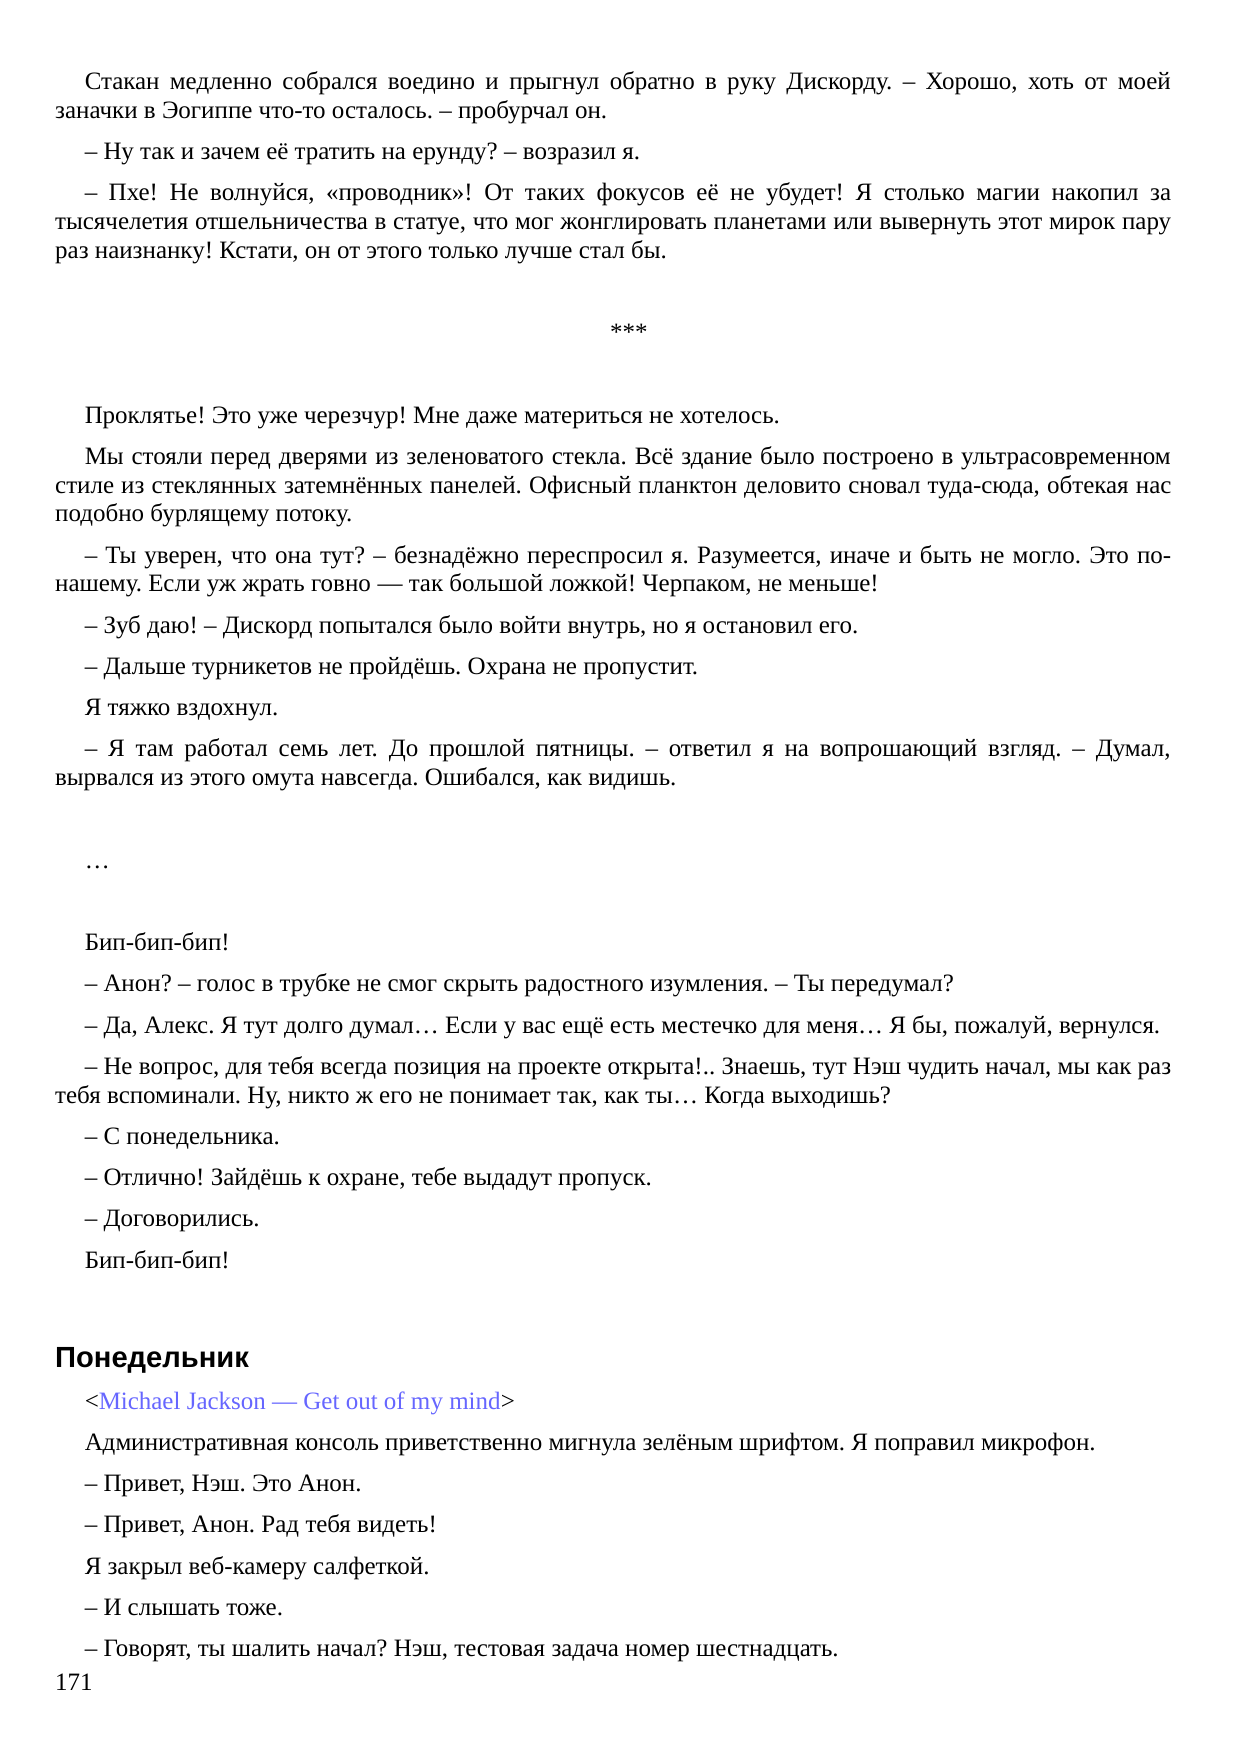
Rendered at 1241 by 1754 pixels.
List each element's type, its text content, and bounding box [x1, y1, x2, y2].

text – Ты уверен, что она тут? – безнадёжно переспросил я. Разумеется, иначе и быть не могло. Это по-нашему. Если уж жрать говно — так большой ложкой! Черпаком, не меньше! [55, 540, 1173, 597]
text – Договорились. [55, 1203, 1173, 1232]
text – Ну так и зачем её тратить на ерунду? – возразил я. [55, 136, 1173, 165]
text Административная консоль приветственно мигнула зелёным шрифтом. Я поправил микрофон. [55, 1427, 1173, 1456]
text – Зуб даю! – Дискорд попытался было войти внутрь, но я остановил его. [55, 610, 1173, 638]
text Мы стояли перед дверями из зеленоватого стекла. Всё здание было построено в ультрасовременном стиле из стеклянных затемнённых панелей. Офисный планктон деловито сновал туда-сюда, обтекая нас подобно бурлящему потоку. [55, 441, 1173, 527]
text – Пхе! Не волнуйся, «проводник»! От таких фокусов её не убудет! Я столько магии накопил за тысячелетия отшельничества в статуе, что мог жонглировать планетами или вывернуть этот мирок пару раз наизнанку! Кстати, он от этого только лучше стал бы. [55, 177, 1173, 263]
text <Michael Jackson — Get out of my mind> [55, 1386, 1173, 1414]
text – Привет, Нэш. Это Анон. [55, 1468, 1173, 1497]
text Бип-бип-бип! [55, 927, 1173, 956]
text *** [55, 317, 1173, 346]
text Проклятье! Это уже черезчур! Мне даже материться не хотелось. [55, 400, 1173, 428]
text – Да, Алекс. Я тут долго думал… Если у вас ещё есть местечко для меня… Я бы, пожалуй, вернулся. [55, 1010, 1173, 1038]
text Стакан медленно собрался воедино и прыгнул обратно в руку Дискорду. – Хорошо, хоть от моей заначки в Эогиппе что-то осталось. – пробурчал он. [55, 66, 1173, 123]
text – Анон? – голос в трубке не смог скрыть радостного изумления. – Ты передумал? [55, 968, 1173, 997]
text – Я там работал семь лет. До прошлой пятницы. – ответил я на вопрошающий взгляд. – Думал, вырвался из этого омута навсегда. Ошибался, как видишь. [55, 733, 1173, 791]
text – Привет, Анон. Рад тебя видеть! [55, 1509, 1173, 1538]
text – Говорят, ты шалить начал? Нэш, тестовая задача номер шестнадцать. [55, 1633, 1173, 1662]
text – Дальше турникетов не пройдёшь. Охрана не пропустит. [55, 651, 1173, 680]
text Бип-бип-бип! [55, 1245, 1173, 1273]
text Я тяжко вздохнул. [55, 692, 1173, 721]
text – Отлично! Зайдёшь к охране, тебе выдадут пропуск. [55, 1162, 1173, 1191]
text … [55, 845, 1173, 873]
subtitle Понедельник [55, 1340, 1173, 1373]
text Я закрыл веб-камеру салфеткой. [55, 1551, 1173, 1579]
text – И слышать тоже. [55, 1592, 1173, 1621]
text – С понедельника. [55, 1121, 1173, 1150]
text – Не вопрос, для тебя всегда позиция на проекте открыта!.. Знаешь, тут Нэш чудить начал, мы как раз тебя вспоминали. Ну, никто ж его не понимает так, как ты… Когда выходишь? [55, 1051, 1173, 1108]
